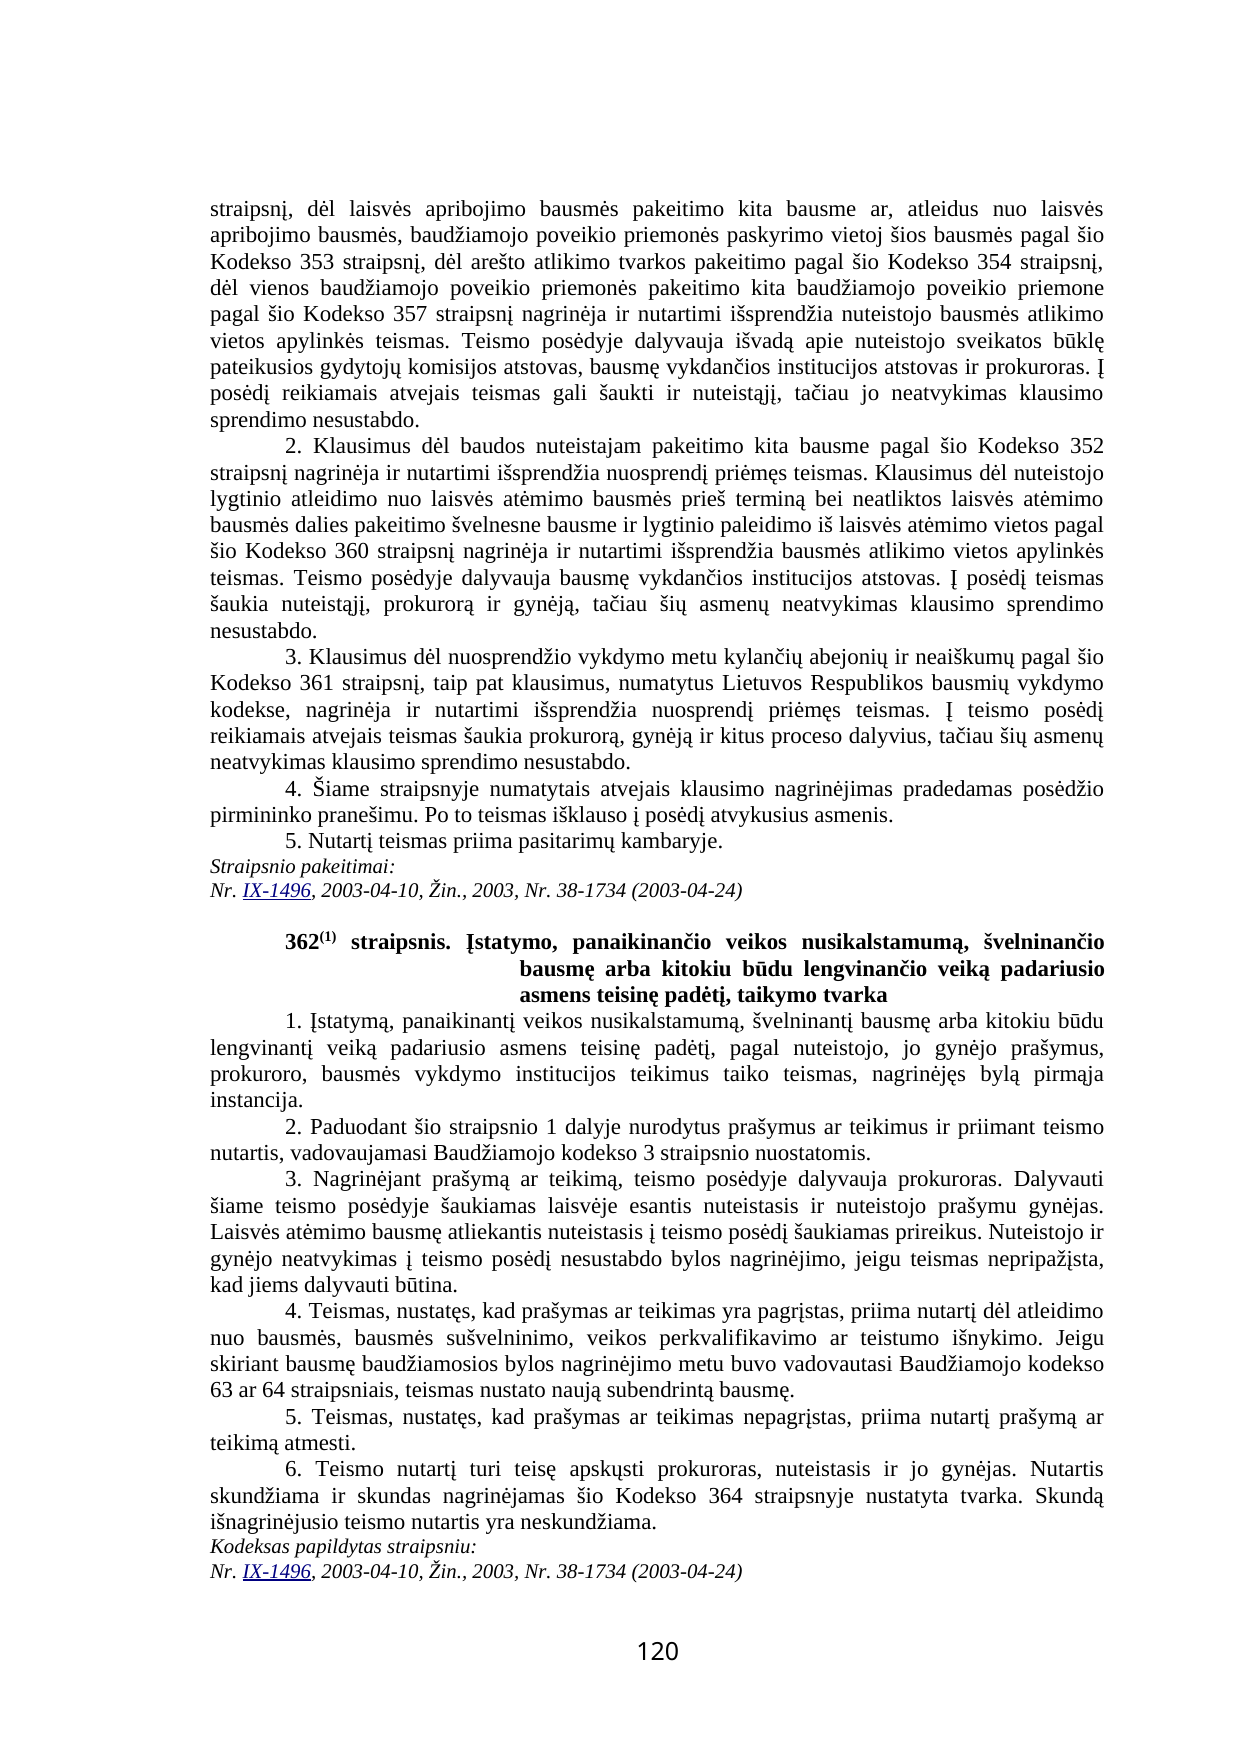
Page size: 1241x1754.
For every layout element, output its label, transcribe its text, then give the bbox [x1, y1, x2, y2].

text 4. Šiame straipsnyje numatytais atvejais klausimo nagrinėjimas pradedamas posėdžio pirmininko pranešimu. Po to teismas išklauso į posėdį atvykusius asmenis. [210, 775, 1106, 827]
text Nr. IX-1496, 2003-04-10, Žin., 2003, Nr. 38-1734 (2003-04-24) [210, 1558, 1106, 1583]
text 2. Paduodant šio straipsnio 1 dalyje nurodytus prašymus ar teikimus ir priimant teismo nutartis, vadovaujamasi Baudžiamojo kodekso 3 straipsnio nuostatomis. [210, 1113, 1106, 1166]
text Kodeksas papildytas straipsniu: [210, 1534, 1106, 1558]
text 6. Teismo nutartį turi teisę apskųsti prokuroras, nuteistasis ir jo gynėjas. Nutartis skundžiama ir skundas nagrinėjamas šio Kodekso 364 straipsnyje nustatyta tvarka. Skundą išnagrinėjusio teismo nutartis yra neskundžiama. [210, 1455, 1106, 1534]
text 362(1) straipsnis. Įstatymo, panaikinančio veikos nusikalstamumą, švelninančio bausmę arba kitokiu būdu lengvinančio veiką padariusio asmens teisinę padėtį, taikymo tvarka [285, 928, 1106, 1007]
text 5. Nutartį teismas priima pasitarimų kambaryje. [210, 827, 1106, 854]
text Straipsnio pakeitimai: [210, 854, 1106, 878]
text 4. Teismas, nustatęs, kad prašymas ar teikimas yra pagrįstas, priima nutartį dėl atleidimo nuo bausmės, bausmės sušvelninimo, veikos perkvalifikavimo ar teistumo išnykimo. Jeigu skiriant bausmę baudžiamosios bylos nagrinėjimo metu buvo vadovautasi Baudžiamojo kodekso 63 ar 64 straipsniais, teismas nustato naują subendrintą bausmę. [210, 1297, 1106, 1403]
text straipsnį, dėl laisvės apribojimo bausmės pakeitimo kita bausme ar, atleidus nuo laisvės apribojimo bausmės, baudžiamojo poveikio priemonės paskyrimo vietoj šios bausmės pagal šio Kodekso 353 straipsnį, dėl arešto atlikimo tvarkos pakeitimo pagal šio Kodekso 354 straipsnį, dėl vienos baudžiamojo poveikio priemonės pakeitimo kita baudžiamojo poveikio priemone pagal šio Kodekso 357 straipsnį nagrinėja ir nutartimi išsprendžia nuteistojo bausmės atlikimo vietos apylinkės teismas. Teismo posėdyje dalyvauja išvadą apie nuteistojo sveikatos būklę pateikusios gydytojų komisijos atstovas, bausmę vykdančios institucijos atstovas ir prokuroras. Į posėdį reikiamais atvejais teismas gali šaukti ir nuteistąjį, tačiau jo neatvykimas klausimo sprendimo nesustabdo. [210, 195, 1106, 432]
text 5. Teismas, nustatęs, kad prašymas ar teikimas nepagrįstas, priima nutartį prašymą ar teikimą atmesti. [210, 1403, 1106, 1455]
text 1. Įstatymą, panaikinantį veikos nusikalstamumą, švelninantį bausmę arba kitokiu būdu lengvinantį veiką padariusio asmens teisinę padėtį, pagal nuteistojo, jo gynėjo prašymus, prokuroro, bausmės vykdymo institucijos teikimus taiko teismas, nagrinėjęs bylą pirmąja instancija. [210, 1007, 1106, 1113]
text 3. Klausimus dėl nuosprendžio vykdymo metu kylančių abejonių ir neaiškumų pagal šio Kodekso 361 straipsnį, taip pat klausimus, numatytus Lietuvos Respublikos bausmių vykdymo kodekse, nagrinėja ir nutartimi išsprendžia nuosprendį priėmęs teismas. Į teismo posėdį reikiamais atvejais teismas šaukia prokurorą, gynėją ir kitus proceso dalyvius, tačiau šių asmenų neatvykimas klausimo sprendimo nesustabdo. [210, 643, 1106, 775]
text 3. Nagrinėjant prašymą ar teikimą, teismo posėdyje dalyvauja prokuroras. Dalyvauti šiame teismo posėdyje šaukiamas laisvėje esantis nuteistasis ir nuteistojo prašymu gynėjas. Laisvės atėmimo bausmę atliekantis nuteistasis į teismo posėdį šaukiamas prireikus. Nuteistojo ir gynėjo neatvykimas į teismo posėdį nesustabdo bylos nagrinėjimo, jeigu teismas nepripažįsta, kad jiems dalyvauti būtina. [210, 1166, 1106, 1297]
text Nr. IX-1496, 2003-04-10, Žin., 2003, Nr. 38-1734 (2003-04-24) [210, 878, 1106, 902]
text 2. Klausimus dėl baudos nuteistajam pakeitimo kita bausme pagal šio Kodekso 352 straipsnį nagrinėja ir nutartimi išsprendžia nuosprendį priėmęs teismas. Klausimus dėl nuteistojo lygtinio atleidimo nuo laisvės atėmimo bausmės prieš terminą bei neatliktos laisvės atėmimo bausmės dalies pakeitimo švelnesne bausme ir lygtinio paleidimo iš laisvės atėmimo vietos pagal šio Kodekso 360 straipsnį nagrinėja ir nutartimi išsprendžia bausmės atlikimo vietos apylinkės teismas. Teismo posėdyje dalyvauja bausmę vykdančios institucijos atstovas. Į posėdį teismas šaukia nuteistąjį, prokurorą ir gynėją, tačiau šių asmenų neatvykimas klausimo sprendimo nesustabdo. [210, 432, 1106, 643]
